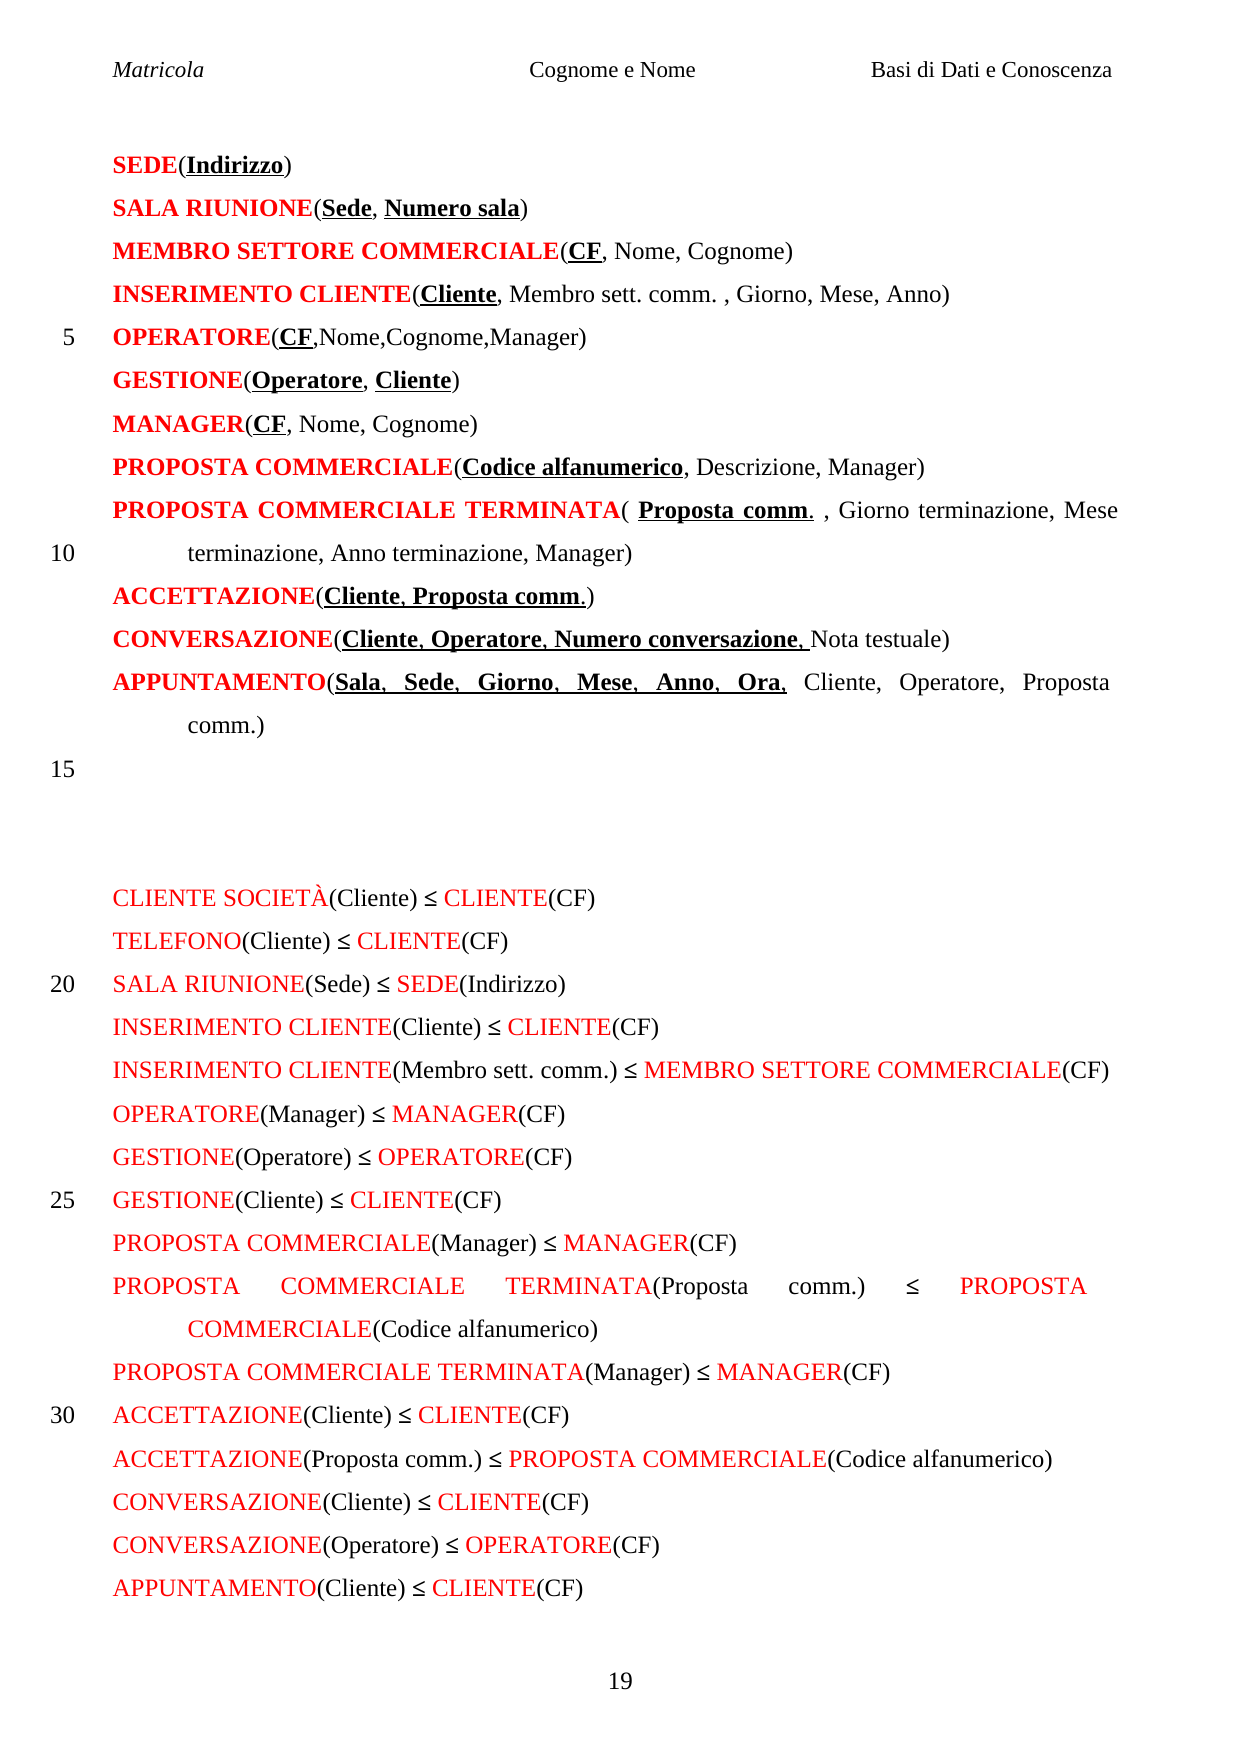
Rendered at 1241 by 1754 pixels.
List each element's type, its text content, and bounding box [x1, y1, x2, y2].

text TELEFONO(Cliente) ≤ CLIENTE(CF) [112, 926, 1128, 955]
text CONVERSAZIONE(Cliente, Operatore, Numero conversazione, Nota testuale) [112, 624, 1128, 653]
text PROPOSTA COMMERCIALE TERMINATA(Proposta comm.) ≤ PROPOSTA COMMERCIALE(Codice alfanumerico) [112, 1271, 1128, 1343]
text APPUNTAMENTO(Cliente) ≤ CLIENTE(CF) [112, 1573, 1128, 1602]
text OPERATORE(CF,Nome,Cognome,Manager) GESTIONE(Operatore, Cliente) [112, 322, 1128, 394]
text OPERATORE(Manager) ≤ MANAGER(CF) [112, 1099, 1128, 1127]
text GESTIONE(Cliente) ≤ CLIENTE(CF) [112, 1185, 1128, 1214]
text MEMBRO SETTORE COMMERCIALE(CF, Nome, Cognome) [112, 236, 1128, 265]
text PROPOSTA COMMERCIALE(Codice alfanumerico, Descrizione, Manager) [112, 452, 1128, 481]
text ACCETTAZIONE(Cliente, Proposta comm.) [112, 581, 1128, 610]
text PROPOSTA COMMERCIALE TERMINATA( Proposta comm. , Giorno terminazione, Mese terminazione, Anno terminazione, Manager) [112, 495, 1128, 567]
text PROPOSTA COMMERCIALE TERMINATA(Manager) ≤ MANAGER(CF) [112, 1357, 1128, 1386]
text SALA RIUNIONE(Sede) ≤ SEDE(Indirizzo) [112, 969, 1128, 998]
text APPUNTAMENTO(Sala, Sede, Giorno, Mese, Anno, Ora, Cliente, Operatore, Proposta comm.) [112, 667, 1128, 739]
text GESTIONE(Operatore) ≤ OPERATORE(CF) [112, 1142, 1128, 1171]
text INSERIMENTO CLIENTE(Membro sett. comm.) ≤ MEMBRO SETTORE COMMERCIALE(CF) [112, 1056, 1128, 1084]
text ACCETTAZIONE(Cliente) ≤ CLIENTE(CF) [112, 1401, 1128, 1429]
text PROPOSTA COMMERCIALE(Manager) ≤ MANAGER(CF) [112, 1228, 1128, 1257]
text ACCETTAZIONE(Proposta comm.) ≤ PROPOSTA COMMERCIALE(Codice alfanumerico) [112, 1444, 1128, 1472]
text SALA RIUNIONE(Sede, Numero sala) [112, 193, 1128, 222]
text INSERIMENTO CLIENTE(Cliente) ≤ CLIENTE(CF) [112, 1012, 1128, 1041]
text CLIENTE SOCIETÀ(Cliente) ≤ CLIENTE(CF) [112, 883, 1128, 912]
text CONVERSAZIONE(Operatore) ≤ OPERATORE(CF) [112, 1530, 1128, 1559]
text CONVERSAZIONE(Cliente) ≤ CLIENTE(CF) [112, 1487, 1128, 1516]
text INSERIMENTO CLIENTE(Cliente, Membro sett. comm. , Giorno, Mese, Anno) [112, 279, 1128, 308]
text MANAGER(CF, Nome, Cognome) [112, 409, 1128, 437]
text SEDE(Indirizzo) [112, 150, 1128, 179]
